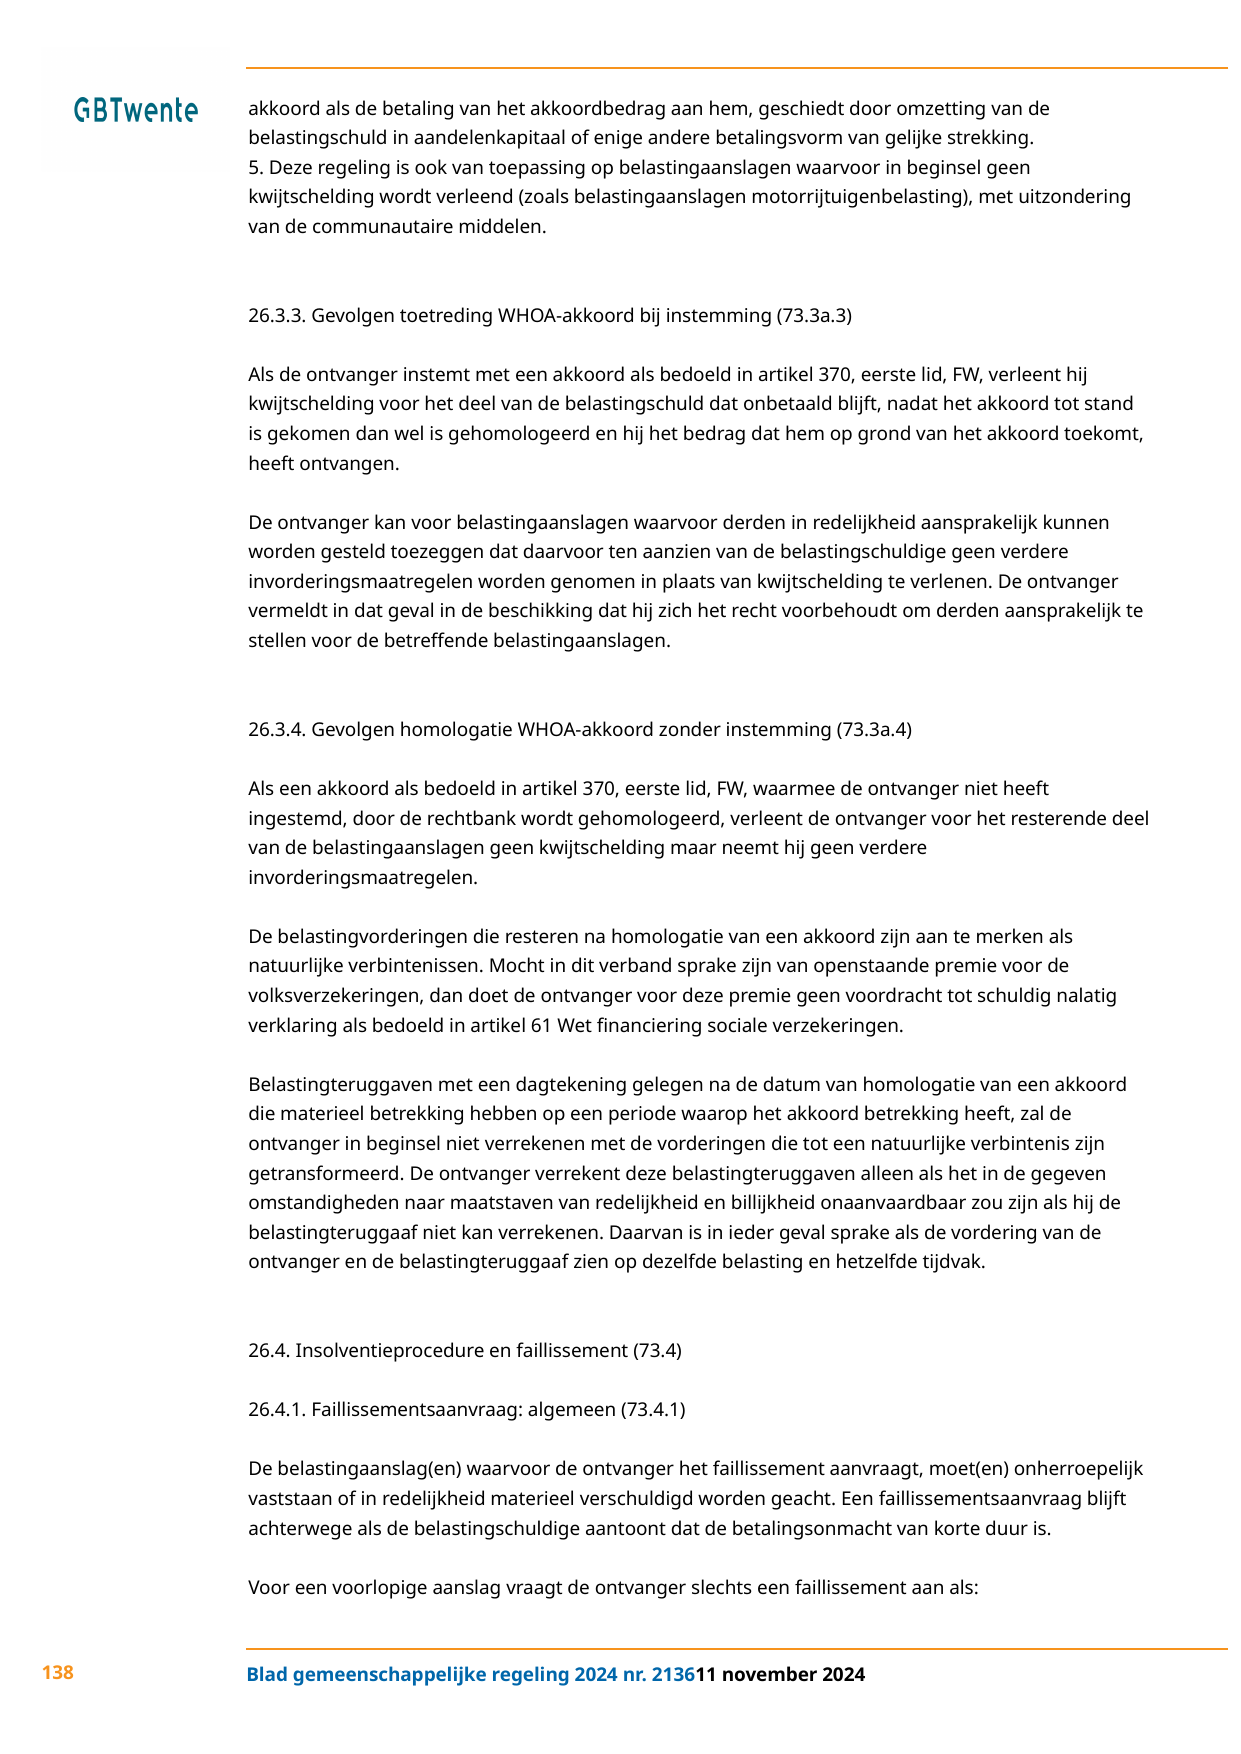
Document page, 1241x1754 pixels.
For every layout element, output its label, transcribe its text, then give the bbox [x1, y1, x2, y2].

text 5. Deze regeling is ook van toepassing op belastingaanslagen waarvoor in beginsel geen kwijtschelding wordt verleend (zoals belastingaanslagen motorrijtuigenbelasting), met uitzondering van de communautaire middelen. [248, 154, 1152, 239]
text akkoord als de betaling van het akkoordbedrag aan hem, geschiedt door omzetting van de belastingschuld in aandelenkapitaal of enige andere betalingsvorm van gelijke strekking. [248, 95, 1152, 150]
text De ontvanger kan voor belastingaanslagen waarvoor derden in redelijkheid aansprakelijk kunnen worden gesteld toezeggen dat daarvoor ten aanzien van de belastingschuldige geen verdere invorderingsmaatregelen worden genomen in plaats van kwijtschelding te verlenen. De ontvanger vermeldt in dat geval in de beschikking dat hij zich het recht voorbehoudt om derden aansprakelijk te stellen voor de betreffende belastingaanslagen. [248, 509, 1152, 653]
text 26.4.1. Faillissementsaanvraag: algemeen (73.4.1) [248, 1396, 1152, 1422]
picture [41, 47, 231, 172]
text De belastingvorderingen die resteren na homologatie van een akkoord zijn aan te merken als natuurlijke verbintenissen. Mocht in dit verband sprake zijn van openstaande premie voor de volksverzekeringen, dan doet de ontvanger voor deze premie geen voordracht tot schuldig nalatig verklaring als bedoeld in artikel 61 Wet financiering sociale verzekeringen. [248, 923, 1152, 1038]
text 26.4. Insolventieprocedure en faillissement (73.4) [248, 1337, 1152, 1363]
text De belastingaanslag(en) waarvoor de ontvanger het faillissement aanvraagt, moet(en) onherroepelijk vaststaan of in redelijkheid materieel verschuldigd worden geacht. Een faillissementsaanvraag blijft achterwege als de belastingschuldige aantoont dat de betalingsonmacht van korte duur is. [248, 1456, 1152, 1541]
text 26.3.4. Gevolgen homologatie WHOA-akkoord zonder instemming (73.3a.4) [248, 716, 1152, 742]
text 26.3.3. Gevolgen toetreding WHOA-akkoord bij instemming (73.3a.3) [248, 302, 1152, 328]
text Als de ontvanger instemt met een akkoord als bedoeld in artikel 370, eerste lid, FW, verleent hij kwijtschelding voor het deel van de belastingschuld dat onbetaald blijft, nadat het akkoord tot stand is gekomen dan wel is gehomologeerd en hij het bedrag dat hem op grond van het akkoord toekomt, heeft ontvangen. [248, 361, 1152, 476]
text Als een akkoord als bedoeld in artikel 370, eerste lid, FW, waarmee de ontvanger niet heeft ingestemd, door de rechtbank wordt gehomologeerd, verleent de ontvanger voor het resterende deel van de belastingaanslagen geen kwijtschelding maar neemt hij geen verdere invorderingsmaatregelen. [248, 775, 1152, 890]
text Belastingteruggaven met een dagtekening gelegen na de datum van homologatie van een akkoord die materieel betrekking hebben op een periode waarop het akkoord betrekking heeft, zal de ontvanger in beginsel niet verrekenen met de vorderingen die tot een natuurlijke verbintenis zijn getransformeerd. De ontvanger verrekent deze belastingteruggaven alleen als het in de gegeven omstandigheden naar maatstaven van redelijkheid en billijkheid onaanvaardbaar zou zijn als hij de belastingteruggaaf niet kan verrekenen. Daarvan is in ieder geval sprake als de vordering van de ontvanger en de belastingteruggaaf zien op dezelfde belasting en hetzelfde tijdvak. [248, 1071, 1152, 1274]
text Voor een voorlopige aanslag vraagt de ontvanger slechts een faillissement aan als: [248, 1574, 1152, 1600]
